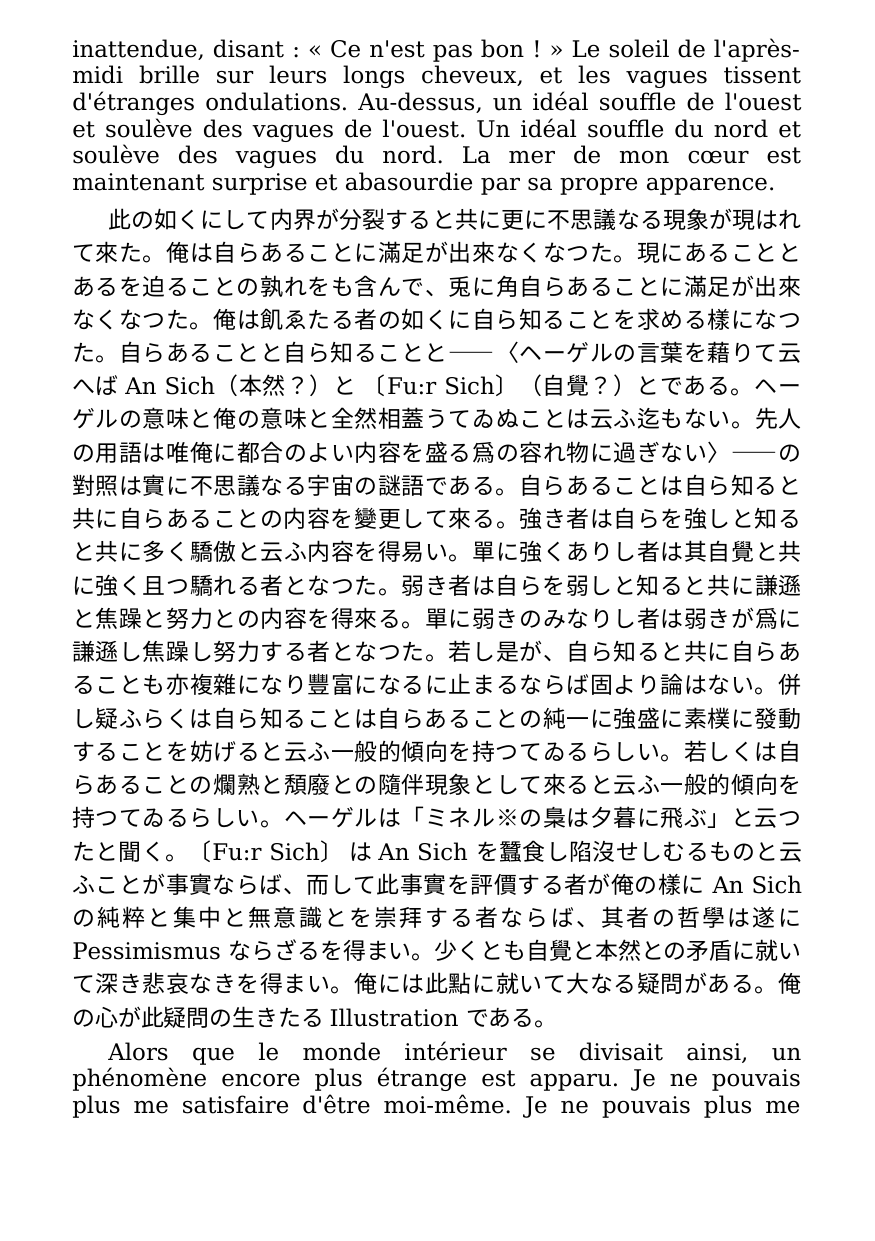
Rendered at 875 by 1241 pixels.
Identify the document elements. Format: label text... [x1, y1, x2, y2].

text Alors que le monde intérieur se divisait ainsi, un phénomène encore plus étrange est apparu. Je ne pouvais plus me satisfaire d'être moi-même. Je ne pouvais plus me [72, 1039, 802, 1119]
text inattendue, disant : « Ce n'est pas bon ! » Le soleil de l'après-midi brille sur leurs longs cheveux, et les vagues tissent d'étranges ondulations. Au-dessus, un idéal souffle de l'ouest et soulève des vagues de l'ouest. Un idéal souffle du nord et soulève des vagues du nord. La mer de mon cœur est maintenant surprise et abasourdie par sa propre apparence. [72, 36, 802, 196]
text 此の如くにして内界が分裂すると共に更に不思議なる現象が現はれて來た。俺は自らあることに滿足が出來なくなつた。現にあることとあるを迫ることの孰れをも含んで、兎に角自らあることに滿足が出來なくなつた。俺は飢ゑたる者の如くに自ら知ることを求める樣になつた。自らあることと自ら知ることと――〈ヘーゲルの言葉を藉りて云へば An Sich（本然？）と 〔Fu:r Sich〕（自覺？）とである。ヘーゲルの意味と俺の意味と全然相蓋うてゐぬことは云ふ迄もない。先人の用語は唯俺に都合のよい内容を盛る爲の容れ物に過ぎない〉――の對照は實に不思議なる宇宙の謎語である。自らあることは自ら知ると共に自らあることの内容を變更して來る。強き者は自らを強しと知ると共に多く驕傲と云ふ内容を得易い。單に強くありし者は其自覺と共に強く且つ驕れる者となつた。弱き者は自らを弱しと知ると共に謙遜と焦躁と努力との内容を得來る。單に弱きのみなりし者は弱きが爲に謙遜し焦躁し努力する者となつた。若し是が、自ら知ると共に自らあることも亦複雜になり豐富になるに止まるならば固より論はない。併し疑ふらくは自ら知ることは自らあることの純一に強盛に素樸に發動することを妨げると云ふ一般的傾向を持つてゐるらしい。若しくは自らあることの爛熟と頽廢との隨伴現象として來ると云ふ一般的傾向を持つてゐるらしい。ヘーゲルは「ミネル※の梟は夕暮に飛ぶ」と云つたと聞く。〔Fu:r Sich〕 は An Sich を蠶食し陷沒せしむるものと云ふことが事實ならば、而して此事實を評價する者が俺の樣に An Sich の純粹と集中と無意識とを崇拜する者ならば、其者の哲學は遂に Pessimismus ならざるを得まい。少くとも自覺と本然との矛盾に就いて深き悲哀なきを得まい。俺には此點に就いて大なる疑問がある。俺の心が此疑問の生きたる Illustration である。 [72, 202, 802, 1033]
